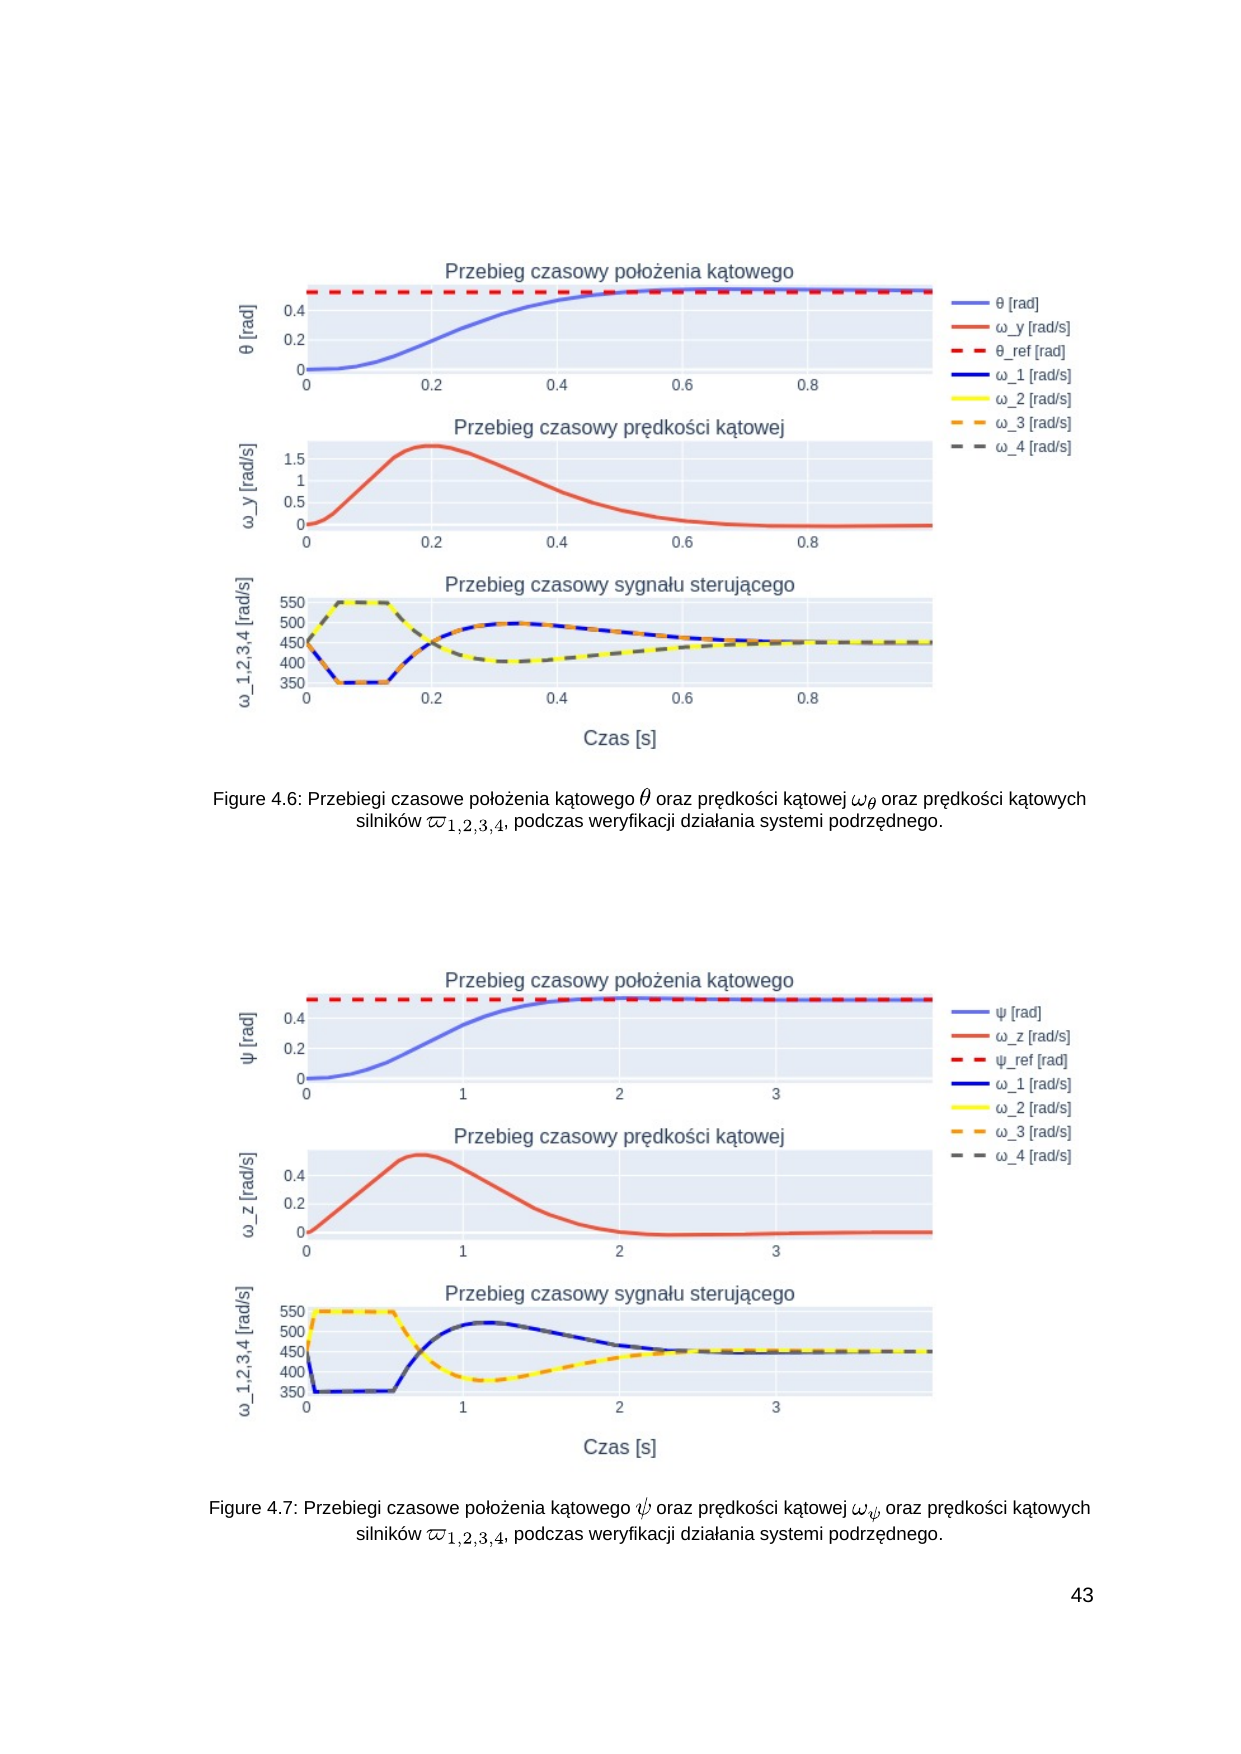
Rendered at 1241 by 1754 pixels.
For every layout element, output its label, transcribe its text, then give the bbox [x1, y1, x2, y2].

text Figure 4.6: Przebiegi czasowe położenia kątowego oraz prędkości kątowej oraz prędkości kątowych silników , podczas weryfikacji działania systemi podrzędnego. [206, 788, 1093, 834]
picture [205, 868, 1094, 1497]
text Figure 4.7: Przebiegi czasowe położenia kątowego oraz prędkości kątowej oraz prędkości kątowych silników , podczas weryfikacji działania systemi podrzędnego. [206, 1497, 1093, 1547]
picture [205, 159, 1094, 788]
